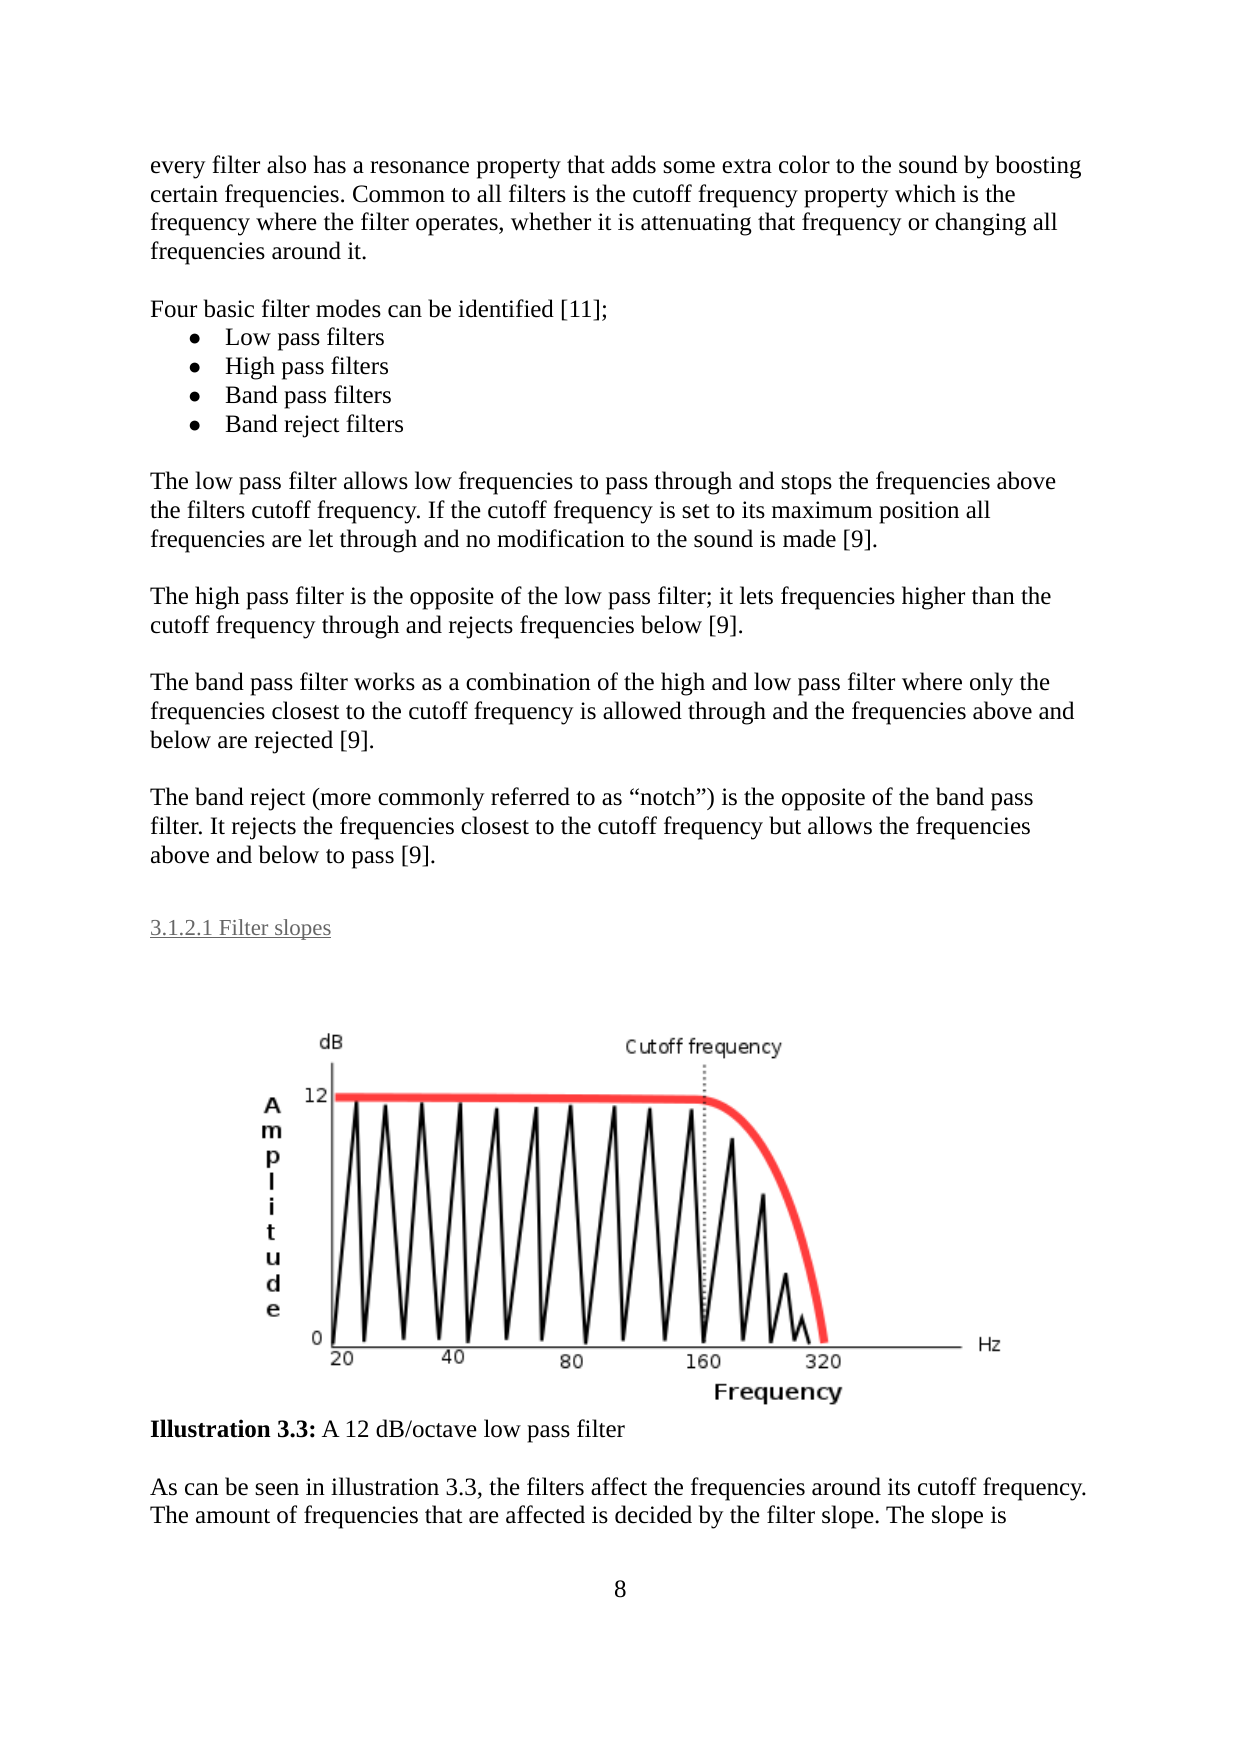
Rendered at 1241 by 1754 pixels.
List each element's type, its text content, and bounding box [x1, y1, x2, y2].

list High pass filters [188, 351, 1090, 380]
text Illustration 3.3: A 12 dB/octave low pass filter [150, 1414, 1090, 1443]
picture [150, 986, 1119, 1414]
list Low pass filters [188, 322, 1090, 351]
text Four basic filter modes can be identified [11]; [150, 294, 1090, 322]
text The band reject (more commonly referred to as “notch”) is the opposite of the band pass filter. It rejects the frequencies closest to the cutoff frequency but allows the frequencies above and below to pass [9]. [150, 782, 1090, 869]
subtitle 3.1.2.1 Filter slopes [150, 914, 1090, 941]
list Band pass filters [188, 380, 1090, 409]
text every filter also has a resonance property that adds some extra color to the sound by boosting certain frequencies. Common to all filters is the cutoff frequency property which is the frequency where the filter operates, whether it is attenuating that frequency or changing all frequencies around it. [150, 150, 1090, 265]
list Band reject filters [188, 409, 1090, 437]
text As can be seen in illustration 3.3, the filters affect the frequencies around its cutoff frequency. The amount of frequencies that are affected is decided by the filter slope. The slope is [150, 1472, 1090, 1529]
text The high pass filter is the opposite of the low pass filter; it lets frequencies higher than the cutoff frequency through and rejects frequencies below [9]. [150, 581, 1090, 639]
text The band pass filter works as a combination of the high and low pass filter where only the frequencies closest to the cutoff frequency is allowed through and the frequencies above and below are rejected [9]. [150, 667, 1090, 754]
text The low pass filter allows low frequencies to pass through and stops the frequencies above the filters cutoff frequency. If the cutoff frequency is set to its maximum position all frequencies are let through and no modification to the sound is made [9]. [150, 466, 1090, 552]
